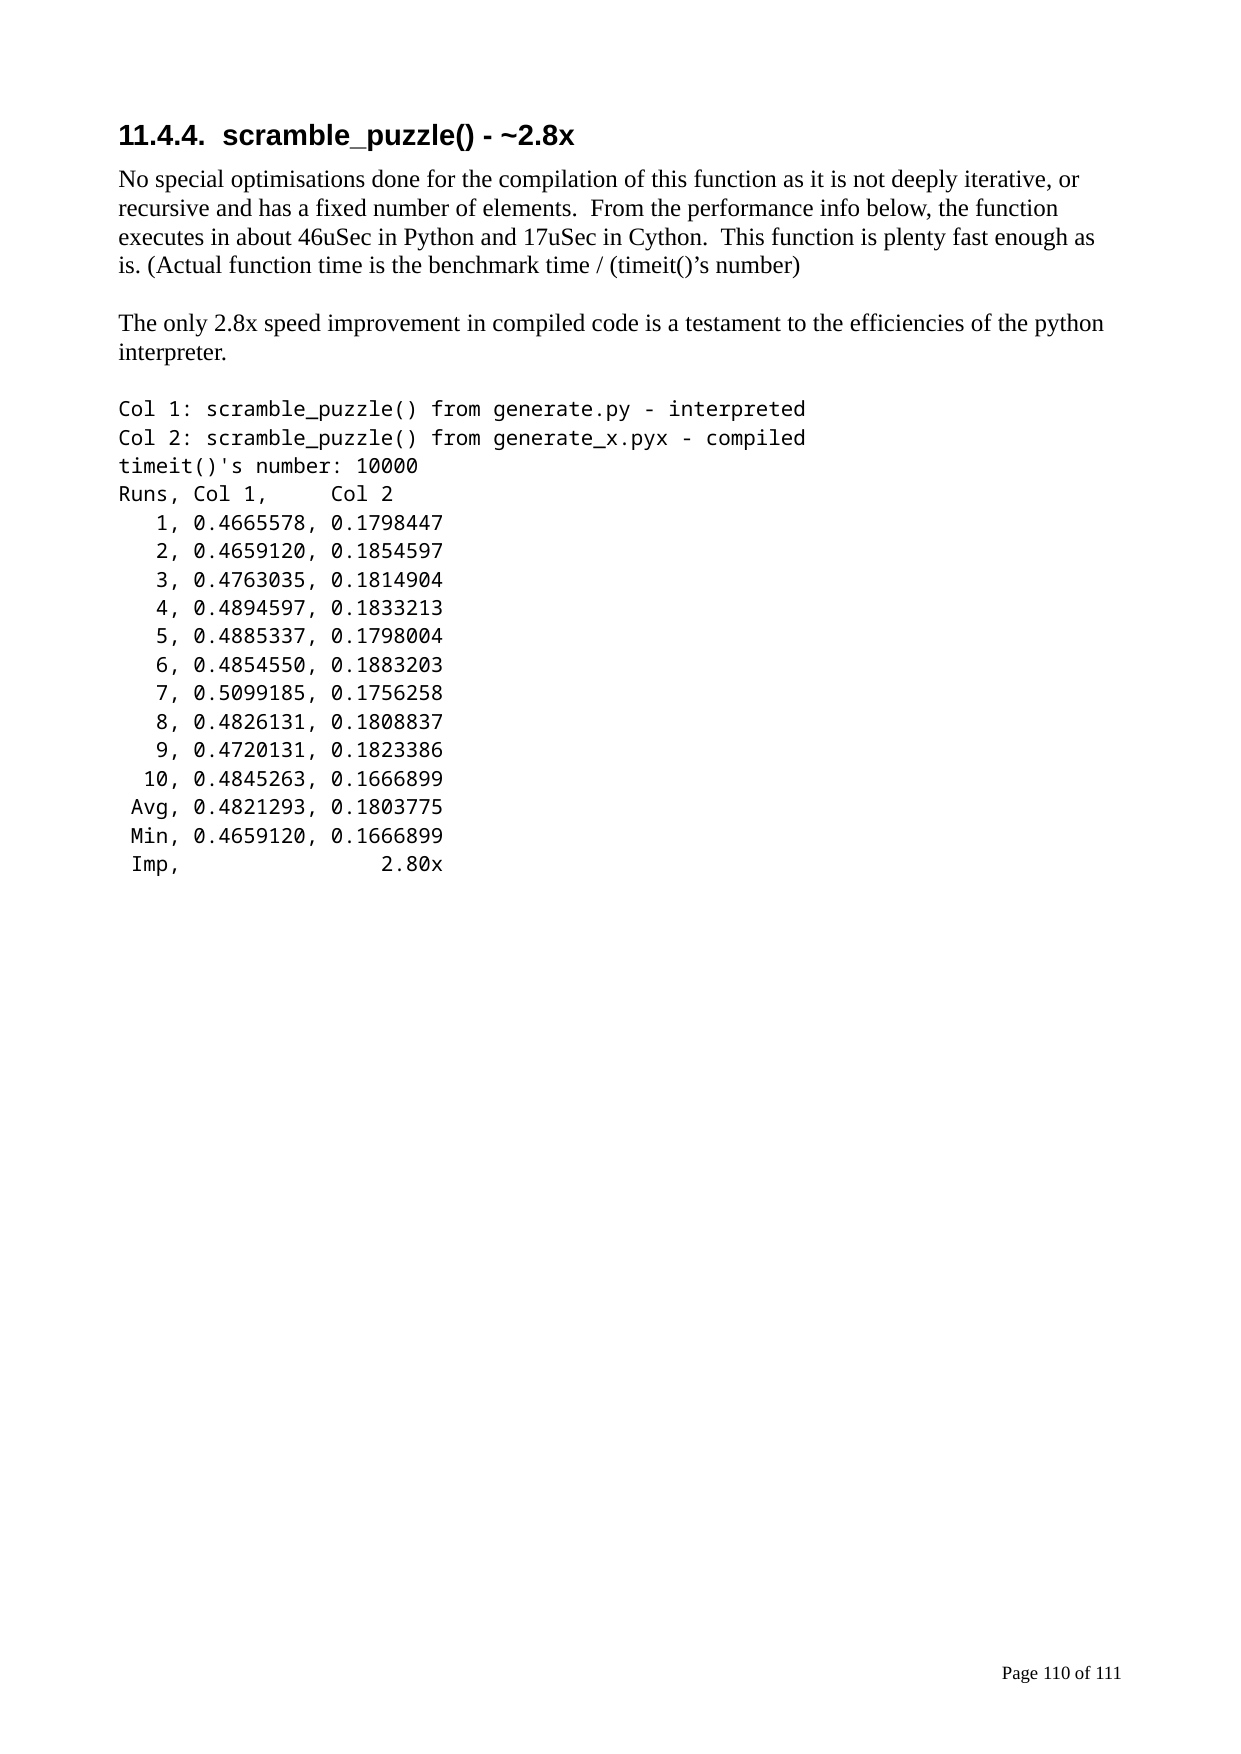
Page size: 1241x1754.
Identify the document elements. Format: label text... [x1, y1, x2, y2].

text Avg, 0.4821293, 0.1803775 [118, 792, 1122, 821]
text 6, 0.4854550, 0.1883203 [118, 650, 1122, 678]
text 5, 0.4885337, 0.1798004 [118, 622, 1122, 650]
text 1, 0.4665578, 0.1798447 [118, 508, 1122, 536]
text 7, 0.5099185, 0.1756258 [118, 678, 1122, 707]
text Min, 0.4659120, 0.1666899 [118, 821, 1122, 849]
text Imp, 2.80x [118, 849, 1122, 878]
text No special optimisations done for the compilation of this function as it is not deeply iterative, or recursive and has a fixed number of elements. From the performance info below, the function executes in about 46uSec in Python and 17uSec in Cython. This function is plenty fast enough as is. (Actual function time is the benchmark time / (timeit()’s number) [118, 164, 1122, 279]
text Col 1: scramble_puzzle() from generate.py - interpreted [118, 394, 1122, 423]
text The only 2.8x speed improvement in compiled code is a testament to the efficiencies of the python interpreter. [118, 308, 1122, 365]
text 10, 0.4845263, 0.1666899 [118, 764, 1122, 792]
text 9, 0.4720131, 0.1823386 [118, 735, 1122, 764]
text Col 2: scramble_puzzle() from generate_x.pyx - compiled [118, 423, 1122, 451]
text timeit()'s number: 10000 [118, 451, 1122, 479]
text Runs, Col 1, Col 2 [118, 479, 1122, 508]
text 4, 0.4894597, 0.1833213 [118, 593, 1122, 622]
text 8, 0.4826131, 0.1808837 [118, 707, 1122, 735]
text 2, 0.4659120, 0.1854597 [118, 536, 1122, 565]
text 3, 0.4763035, 0.1814904 [118, 565, 1122, 593]
subtitle scramble_puzzle() - ~2.8x [118, 118, 1122, 152]
